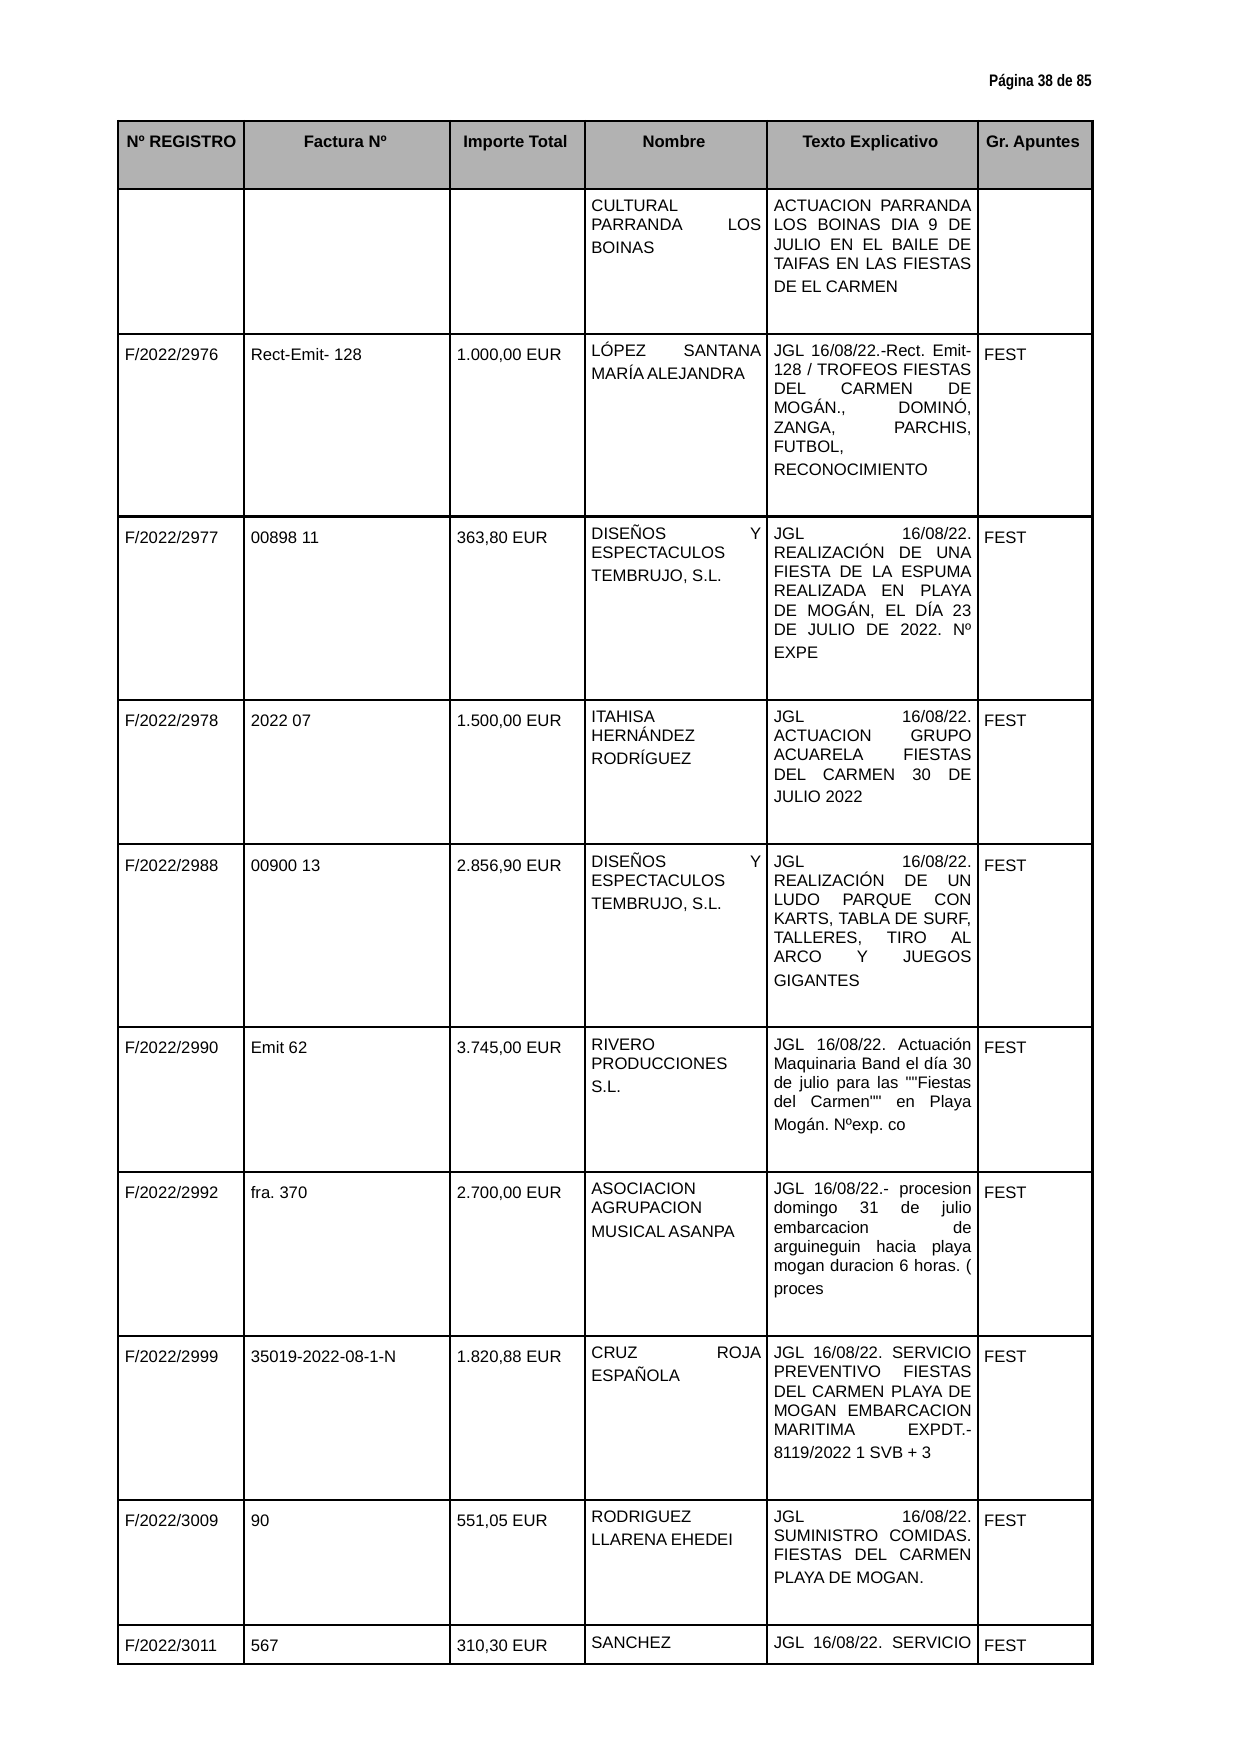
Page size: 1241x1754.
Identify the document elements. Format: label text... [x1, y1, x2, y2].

table_cell JGL 16/08/22. SUMINISTRO COMIDAS. FIESTAS DEL CARMEN PLAYA DE MOGAN. [768, 1501, 977, 1624]
table_cell fra. 370 [245, 1173, 449, 1335]
table_cell 363,80 EUR [451, 518, 584, 698]
table_cell F/2022/2990 [119, 1028, 243, 1171]
table_cell FEST [979, 1501, 1091, 1624]
table_cell ITAHISA HERNÁNDEZ RODRÍGUEZ [586, 701, 766, 843]
table_cell 3.745,00 EUR [451, 1028, 584, 1171]
table_cell F/2022/2999 [119, 1337, 243, 1498]
table_cell [451, 190, 584, 332]
table_header Nombre [586, 122, 766, 188]
table_cell 90 [245, 1501, 449, 1624]
table_cell JGL 16/08/22.- procesion domingo 31 de julio embarcacion de arguineguin hacia playa mogan duracion 6 horas. ( proces [768, 1173, 977, 1335]
table_header Importe Total [451, 122, 584, 188]
table_cell JGL 16/08/22. SERVICIO PREVENTIVO FIESTAS DEL CARMEN PLAYA DE MOGAN EMBARCACION MARITIMA EXPDT.- 8119/2022 1 SVB + 3 [768, 1337, 977, 1498]
table_cell SANCHEZ [586, 1626, 766, 1663]
table_header Gr. Apuntes [979, 122, 1091, 188]
table_cell 35019-2022-08-1-N [245, 1337, 449, 1498]
table_header Texto Explicativo [768, 122, 977, 188]
table_cell 1.500,00 EUR [451, 701, 584, 843]
table_cell 00898 11 [245, 518, 449, 698]
table_cell F/2022/2988 [119, 845, 243, 1026]
table_cell F/2022/2976 [119, 335, 243, 515]
table_header Nº REGISTRO [119, 122, 243, 188]
table_cell FEST [979, 845, 1091, 1026]
table_cell F/2022/2978 [119, 701, 243, 843]
table_cell JGL 16/08/22. REALIZACIÓN DE UNA FIESTA DE LA ESPUMA REALIZADA EN PLAYA DE MOGÁN, EL DÍA 23 DE JULIO DE 2022. Nº EXPE [768, 518, 977, 698]
table_cell F/2022/2992 [119, 1173, 243, 1335]
table_cell [119, 190, 243, 332]
table_cell 2.700,00 EUR [451, 1173, 584, 1335]
table_cell JGL 16/08/22. ACTUACION GRUPO ACUARELA FIESTAS DEL CARMEN 30 DE JULIO 2022 [768, 701, 977, 843]
table_cell FEST [979, 518, 1091, 698]
table_cell JGL 16/08/22. REALIZACIÓN DE UN LUDO PARQUE CON KARTS, TABLA DE SURF, TALLERES, TIRO AL ARCO Y JUEGOS GIGANTES [768, 845, 977, 1026]
table_cell RODRIGUEZ LLARENA EHEDEI [586, 1501, 766, 1624]
table_cell FEST [979, 1337, 1091, 1498]
table_cell FEST [979, 335, 1091, 515]
table_cell F/2022/3011 [119, 1626, 243, 1663]
table_cell 310,30 EUR [451, 1626, 584, 1663]
table_cell 1.820,88 EUR [451, 1337, 584, 1498]
table_cell JGL 16/08/22.-Rect. Emit- 128 / TROFEOS FIESTAS DEL CARMEN DE MOGÁN., DOMINÓ, ZANGA, PARCHIS, FUTBOL, RECONOCIMIENTO [768, 335, 977, 515]
table_cell 00900 13 [245, 845, 449, 1026]
table_cell F/2022/2977 [119, 518, 243, 698]
table_cell 567 [245, 1626, 449, 1663]
table_cell FEST [979, 1028, 1091, 1171]
table_cell FEST [979, 701, 1091, 843]
table_cell 1.000,00 EUR [451, 335, 584, 515]
table_cell 2022 07 [245, 701, 449, 843]
table_cell JGL 16/08/22. Actuación Maquinaria Band el día 30 de julio para las ""Fiestas del Carmen"" en Playa Mogán. Nºexp. co [768, 1028, 977, 1171]
table_cell [979, 190, 1091, 332]
table_cell LÓPEZ SANTANA MARÍA ALEJANDRA [586, 335, 766, 515]
table_cell 2.856,90 EUR [451, 845, 584, 1026]
table_cell DISEÑOS Y ESPECTACULOS TEMBRUJO, S.L. [586, 845, 766, 1026]
table_cell ASOCIACION AGRUPACION MUSICAL ASANPA [586, 1173, 766, 1335]
table_header Factura Nº [245, 122, 449, 188]
table_cell RIVERO PRODUCCIONES S.L. [586, 1028, 766, 1171]
table_cell Rect-Emit- 128 [245, 335, 449, 515]
table_cell FEST [979, 1173, 1091, 1335]
table_cell CULTURAL PARRANDA LOS BOINAS [586, 190, 766, 332]
table_cell Emit 62 [245, 1028, 449, 1171]
table_cell ACTUACION PARRANDA LOS BOINAS DIA 9 DE JULIO EN EL BAILE DE TAIFAS EN LAS FIESTAS DE EL CARMEN [768, 190, 977, 332]
table_cell F/2022/3009 [119, 1501, 243, 1624]
table_cell DISEÑOS Y ESPECTACULOS TEMBRUJO, S.L. [586, 518, 766, 698]
table_cell CRUZ ROJA ESPAÑOLA [586, 1337, 766, 1498]
table_cell [245, 190, 449, 332]
table_cell FEST [979, 1626, 1091, 1663]
table_cell 551,05 EUR [451, 1501, 584, 1624]
table_cell JGL 16/08/22. SERVICIO [768, 1626, 977, 1663]
